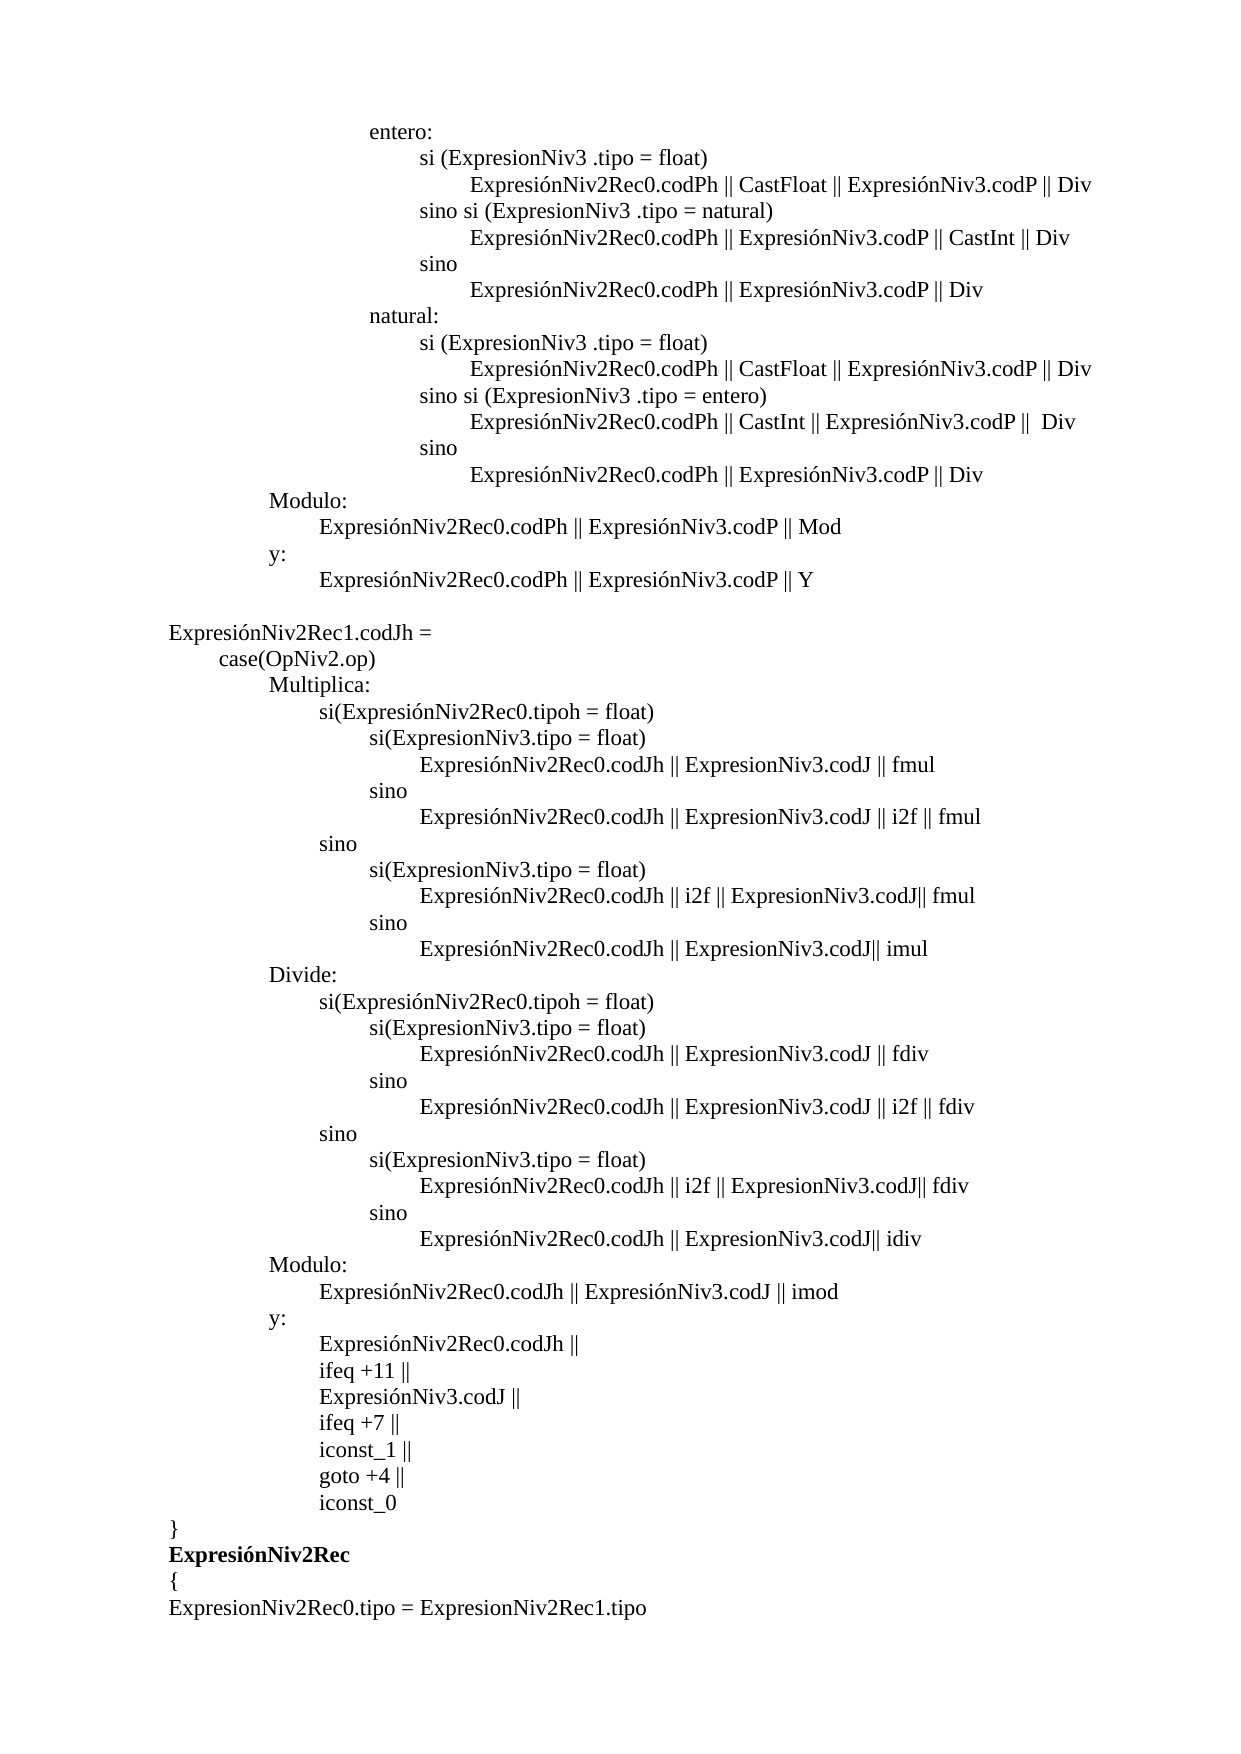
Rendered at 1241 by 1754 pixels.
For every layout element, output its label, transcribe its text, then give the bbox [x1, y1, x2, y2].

text ExpresiónNiv2Rec0.codPh || ExpresiónNiv3.codP || Div [118, 461, 1122, 487]
text entero: [118, 118, 1122, 144]
text iconst_1 || [118, 1436, 1122, 1462]
text sino [118, 830, 1122, 856]
text ExpresiónNiv2Rec0.codJh || ExpresionNiv3.codJ || i2f || fmul [118, 803, 1122, 830]
text ExpresiónNiv2Rec0.codJh || ExpresionNiv3.codJ || i2f || fdiv [118, 1093, 1122, 1119]
text ifeq +7 || [118, 1409, 1122, 1436]
text { [118, 1568, 1122, 1594]
text ExpresiónNiv2Rec0.codPh || CastFloat || ExpresiónNiv3.codP || Div [118, 355, 1122, 382]
text ExpresiónNiv2Rec0.codPh || ExpresiónNiv3.codP || Div [118, 276, 1122, 303]
text ExpresiónNiv2Rec0.codJh || ExpresionNiv3.codJ|| idiv [118, 1225, 1122, 1251]
text sino si (ExpresionNiv3 .tipo = entero) [118, 382, 1122, 408]
text si(ExpresionNiv3.tipo = float) [118, 724, 1122, 751]
text ExpresiónNiv2Rec0.codJh || ExpresionNiv3.codJ || fmul [118, 751, 1122, 777]
text ExpresiónNiv2Rec [118, 1541, 1122, 1568]
text sino [118, 909, 1122, 935]
text y: [118, 540, 1122, 566]
text si(ExpresionNiv3.tipo = float) [118, 1014, 1122, 1041]
text sino [118, 777, 1122, 803]
text ExpresiónNiv2Rec0.codPh || CastInt || ExpresiónNiv3.codP || Div [118, 408, 1122, 434]
text ExpresiónNiv2Rec1.codJh = [118, 619, 1122, 645]
text ExpresiónNiv2Rec0.codJh || [118, 1330, 1122, 1357]
text Multiplica: [118, 672, 1122, 698]
text si(ExpresionNiv3.tipo = float) [118, 1146, 1122, 1172]
text sino [118, 1067, 1122, 1093]
text si(ExpresiónNiv2Rec0.tipoh = float) [118, 698, 1122, 724]
text goto +4 || [118, 1462, 1122, 1488]
text sino [118, 434, 1122, 461]
text ExpresionNiv2Rec0.tipo = ExpresionNiv2Rec1.tipo [118, 1594, 1122, 1620]
text case(OpNiv2.op) [118, 645, 1122, 672]
text ExpresiónNiv2Rec0.codPh || ExpresiónNiv3.codP || Mod [118, 513, 1122, 540]
text ExpresiónNiv2Rec0.codJh || ExpresionNiv3.codJ|| imul [118, 935, 1122, 961]
text sino [118, 1119, 1122, 1146]
text si (ExpresionNiv3 .tipo = float) [118, 329, 1122, 355]
text iconst_0 [118, 1488, 1122, 1515]
text si(ExpresiónNiv2Rec0.tipoh = float) [118, 988, 1122, 1014]
text ExpresiónNiv2Rec0.codJh || ExpresionNiv3.codJ || fdiv [118, 1041, 1122, 1067]
text si (ExpresionNiv3 .tipo = float) [118, 144, 1122, 171]
text ExpresiónNiv2Rec0.codJh || ExpresiónNiv3.codJ || imod [118, 1278, 1122, 1304]
text ExpresiónNiv2Rec0.codJh || i2f || ExpresionNiv3.codJ|| fdiv [118, 1172, 1122, 1199]
text ExpresiónNiv2Rec0.codJh || i2f || ExpresionNiv3.codJ|| fmul [118, 882, 1122, 909]
text natural: [118, 303, 1122, 329]
text sino si (ExpresionNiv3 .tipo = natural) [118, 197, 1122, 223]
text Modulo: [118, 487, 1122, 513]
text ExpresiónNiv2Rec0.codPh || ExpresiónNiv3.codP || Y [118, 566, 1122, 592]
text } [118, 1515, 1122, 1541]
text sino [118, 250, 1122, 276]
text Divide: [118, 961, 1122, 988]
text y: [118, 1304, 1122, 1330]
text ExpresiónNiv2Rec0.codPh || ExpresiónNiv3.codP || CastInt || Div [118, 223, 1122, 250]
text si(ExpresionNiv3.tipo = float) [118, 856, 1122, 882]
text ExpresiónNiv2Rec0.codPh || CastFloat || ExpresiónNiv3.codP || Div [118, 171, 1122, 197]
text ifeq +11 || [118, 1357, 1122, 1383]
text sino [118, 1199, 1122, 1225]
text ExpresiónNiv3.codJ || [118, 1383, 1122, 1409]
text Modulo: [118, 1251, 1122, 1278]
